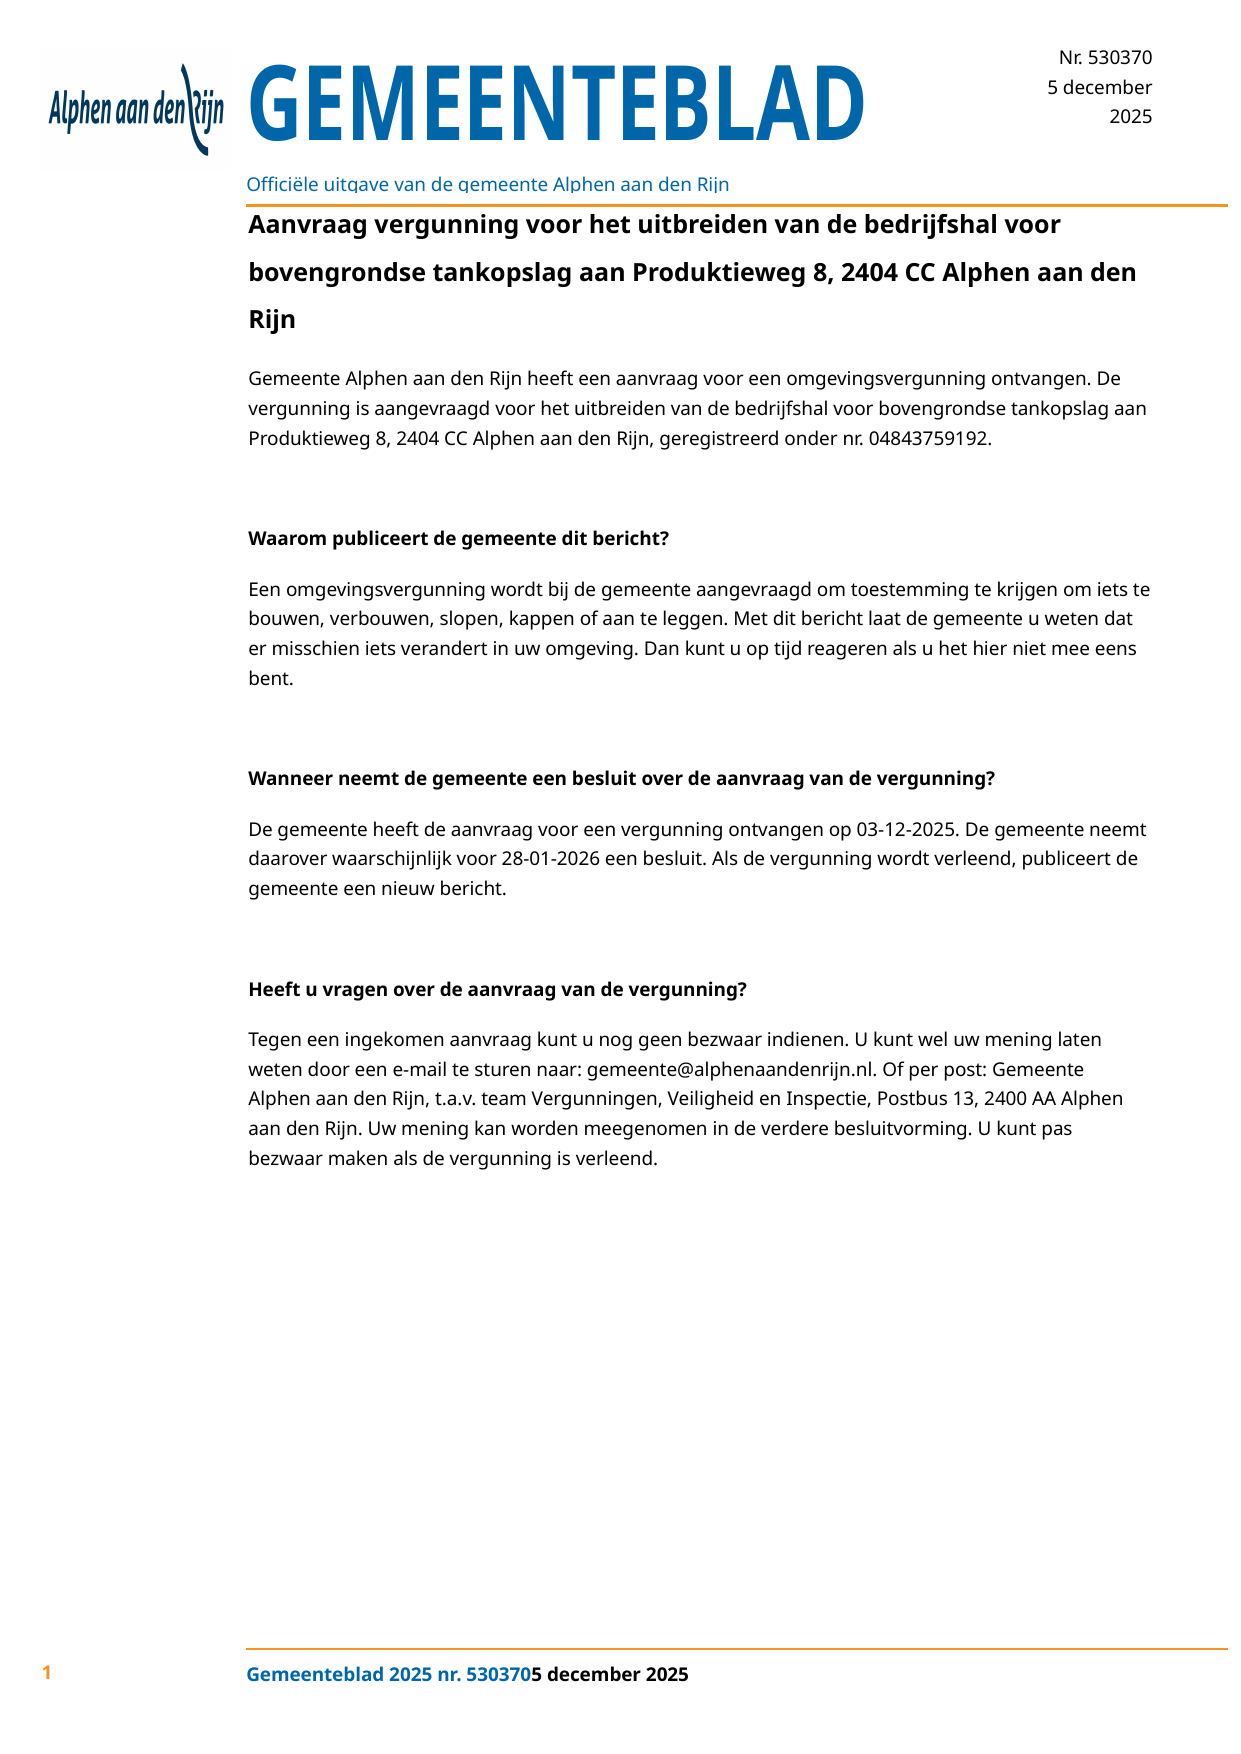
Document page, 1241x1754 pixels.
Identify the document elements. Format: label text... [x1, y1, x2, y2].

text Aanvraag vergunning voor het uitbreiden van de bedrijfshal voor bovengrondse tankopslag aan Produktieweg 8, 2404 CC Alphen aan den Rijn [248, 207, 1152, 336]
text Tegen een ingekomen aanvraag kunt u nog geen bezwaar indienen. U kunt wel uw mening laten weten door een e-mail te sturen naar: gemeente@alphenaandenrijn.nl. Of per post: Gemeente Alphen aan den Rijn, t.a.v. team Vergunningen, Veiligheid en Inspectie, Postbus 13, 2400 AA Alphen aan den Rijn. Uw mening kan worden meegenomen in de verdere besluitvorming. U kunt pas bezwaar maken als de vergunning is verleend. [248, 1026, 1152, 1170]
picture [41, 47, 231, 172]
text Waarom publiceert de gemeente dit bericht? [248, 526, 1152, 551]
text Gemeente Alphen aan den Rijn heeft een aanvraag voor een omgevingsvergunning ontvangen. De vergunning is aangevraagd voor het uitbreiden van de bedrijfshal voor bovengrondse tankopslag aan Produktieweg 8, 2404 CC Alphen aan den Rijn, geregistreerd onder nr. 04843759192. [248, 366, 1152, 450]
text Wanneer neemt de gemeente een besluit over de aanvraag van de vergunning? [248, 766, 1152, 791]
text Heeft u vragen over de aanvraag van de vergunning? [248, 976, 1152, 1002]
text De gemeente heeft de aanvraag voor een vergunning ontvangen op 03-12-2025. De gemeente neemt daarover waarschijnlijk voor 28-01-2026 een besluit. Als de vergunning wordt verleend, publiceert de gemeente een nieuw bericht. [248, 816, 1152, 901]
text Een omgevingsvergunning wordt bij de gemeente aangevraagd om toestemming te krijgen om iets te bouwen, verbouwen, slopen, kappen of aan te leggen. Met dit bericht laat de gemeente u weten dat er misschien iets verandert in uw omgeving. Dan kunt u op tijd reageren als u het hier niet mee eens bent. [248, 576, 1152, 690]
